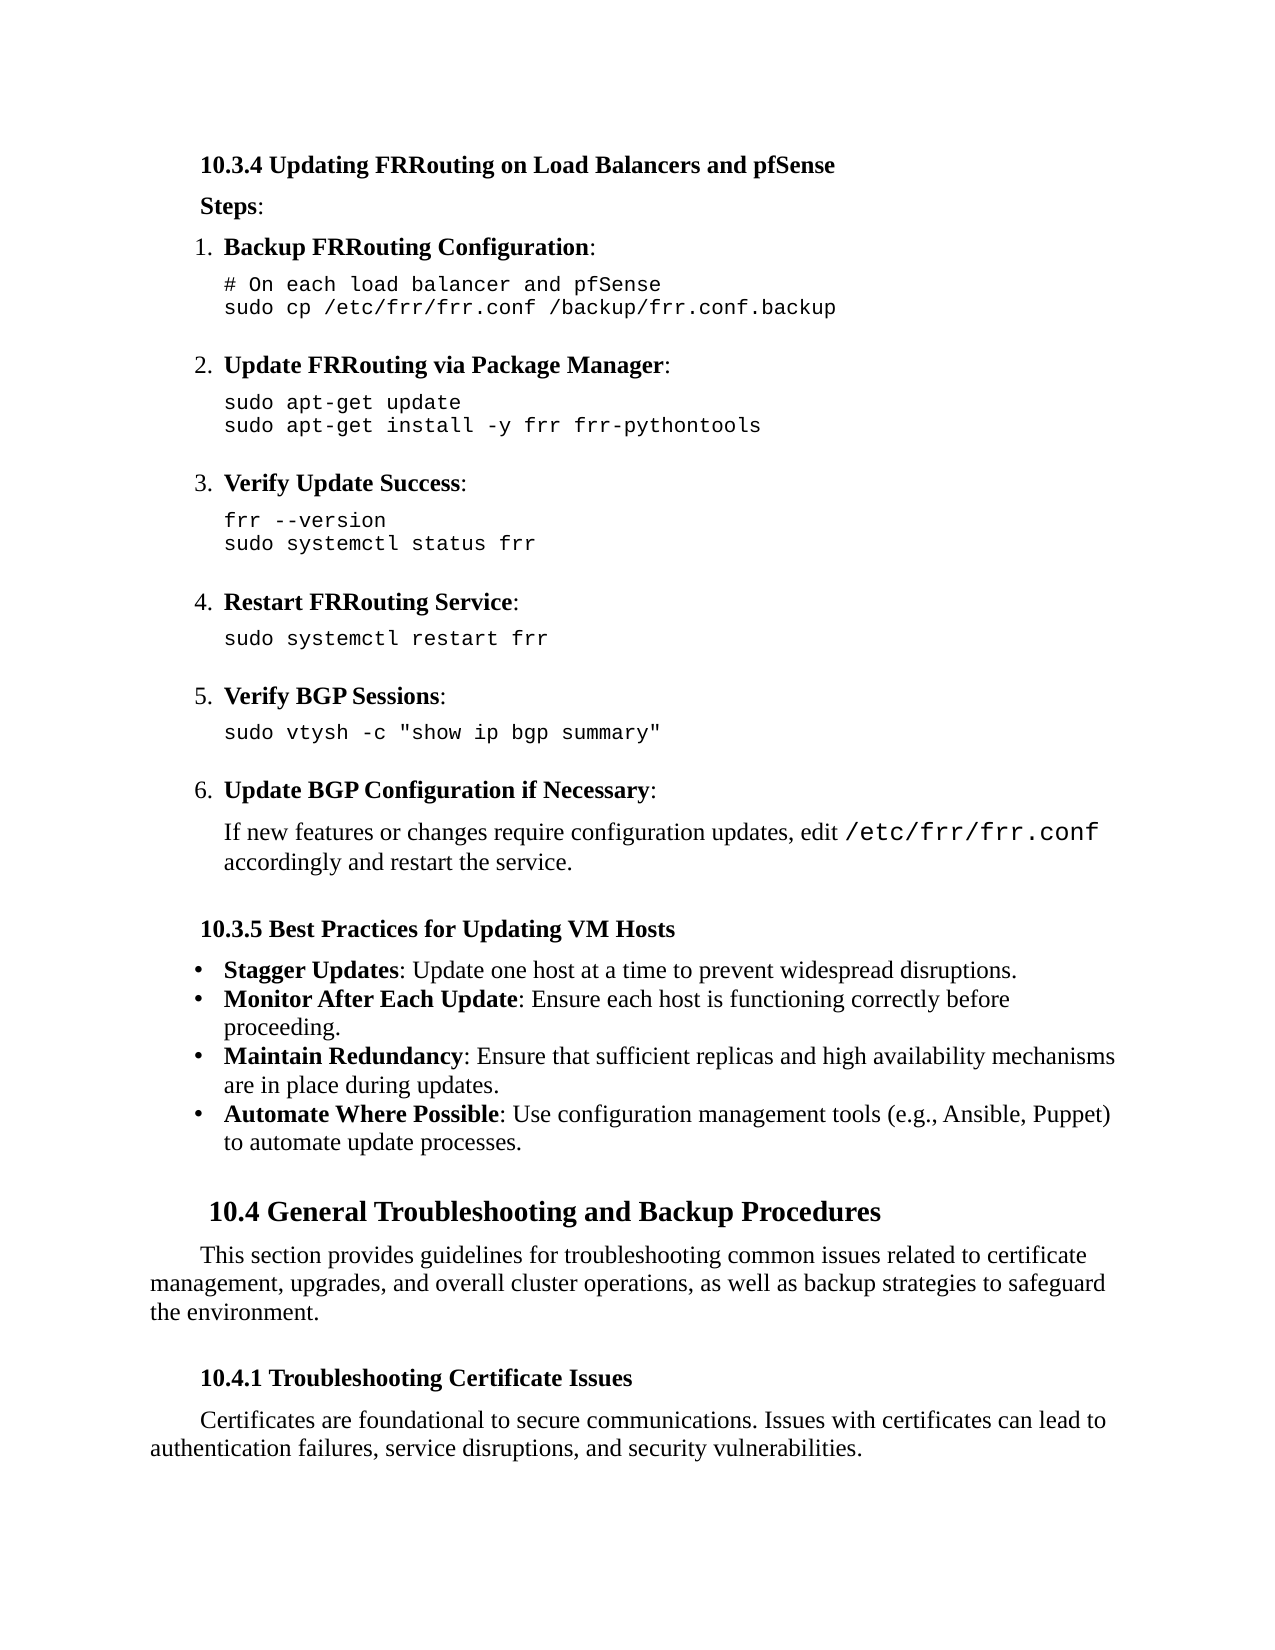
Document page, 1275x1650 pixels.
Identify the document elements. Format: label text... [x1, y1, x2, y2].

list Automate Where Possible: Use configuration management tools (e.g., Ansible, Puppet) to automate update processes. [194, 1099, 1125, 1156]
subtitle 10.3.5 Best Practices for Updating VM Hosts [150, 914, 1125, 942]
list Verify BGP Sessions: [194, 681, 1125, 710]
text This section provides guidelines for troubleshooting common issues related to certificate management, upgrades, and overall cluster operations, as well as backup strategies to safeguard the environment. [150, 1240, 1125, 1326]
list sudo systemctl status frr [194, 533, 1125, 557]
list Verify Update Success: [194, 468, 1125, 497]
list sudo cp /etc/frr/frr.conf /backup/frr.conf.backup [194, 297, 1125, 321]
list Update BGP Configuration if Necessary: [194, 775, 1125, 804]
list # On each load balancer and pfSense [194, 274, 1125, 297]
list sudo apt-get install -y frr frr-pythontools [194, 415, 1125, 439]
list If new features or changes require configuration updates, edit /etc/frr/frr.conf accordingly and restart the service. [194, 817, 1125, 876]
text Steps: [150, 191, 1125, 220]
list Backup FRRouting Configuration: [194, 232, 1125, 261]
list Maintain Redundancy: Ensure that sufficient replicas and high availability mechanisms are in place during updates. [194, 1041, 1125, 1099]
list Stagger Updates: Update one host at a time to prevent widespread disruptions. [194, 955, 1125, 984]
list Restart FRRouting Service: [194, 587, 1125, 615]
subtitle 10.3.4 Updating FRRouting on Load Balancers and pfSense [150, 150, 1125, 179]
list Update FRRouting via Package Manager: [194, 351, 1125, 379]
list Monitor After Each Update: Ensure each host is functioning correctly before proceeding. [194, 984, 1125, 1041]
list sudo apt-get update [194, 392, 1125, 415]
subtitle 10.4.1 Troubleshooting Certificate Issues [150, 1363, 1125, 1392]
list sudo systemctl restart frr [194, 628, 1125, 651]
list sudo vtysh -c "show ip bgp summary" [194, 722, 1125, 746]
subtitle 10.4 General Troubleshooting and Backup Procedures [150, 1194, 1125, 1227]
list frr --version [194, 510, 1125, 533]
text Certificates are foundational to secure communications. Issues with certificates can lead to authentication failures, service disruptions, and security vulnerabilities. [150, 1405, 1125, 1462]
